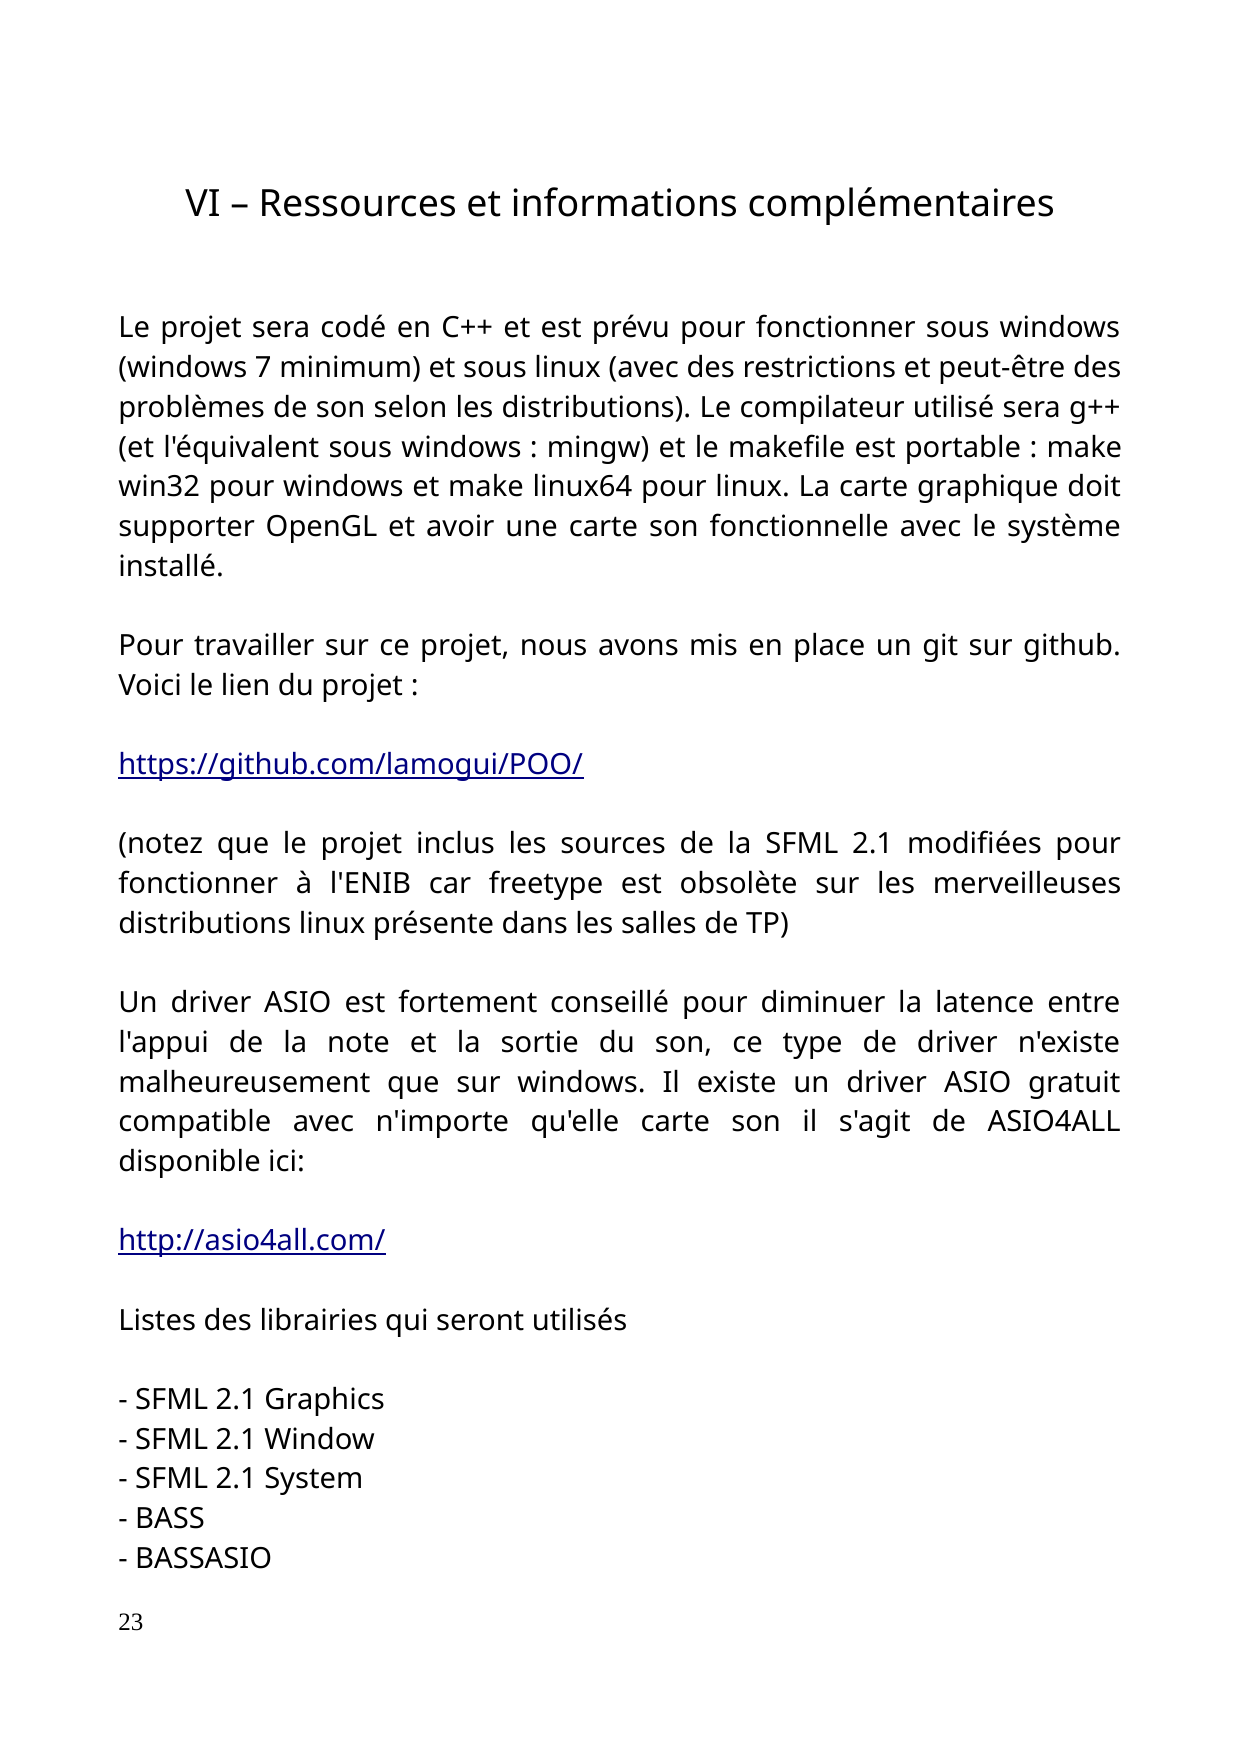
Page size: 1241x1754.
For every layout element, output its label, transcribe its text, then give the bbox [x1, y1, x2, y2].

text Un driver ASIO est fortement conseillé pour diminuer la latence entre l'appui de la note et la sortie du son, ce type de driver n'existe malheureusement que sur windows. Il existe un driver ASIO gratuit compatible avec n'importe qu'elle carte son il s'agit de ASIO4ALL disponible ici: [118, 981, 1122, 1180]
text Pour travailler sur ce projet, nous avons mis en place un git sur github. Voici le lien du projet : [118, 624, 1122, 704]
text (notez que le projet inclus les sources de la SFML 2.1 modifiées pour fonctionner à l'ENIB car freetype est obsolète sur les merveilleuses distributions linux présente dans les salles de TP) [118, 823, 1122, 942]
text Listes des librairies qui seront utilisés [118, 1299, 1122, 1339]
text - SFML 2.1 System [118, 1458, 1122, 1497]
text - SFML 2.1 Graphics [118, 1378, 1122, 1418]
text http://asio4all.com/ [118, 1219, 1122, 1259]
text VI – Ressources et informations complémentaires [118, 176, 1122, 227]
text Le projet sera codé en C++ et est prévu pour fonctionner sous windows (windows 7 minimum) et sous linux (avec des restrictions et peut-être des problèmes de son selon les distributions). Le compilateur utilisé sera g++ (et l'équivalent sous windows : mingw) et le makefile est portable : make win32 pour windows et make linux64 pour linux. La carte graphique doit supporter OpenGL et avoir une carte son fonctionnelle avec le système installé. [118, 307, 1122, 584]
text - BASSASIO [118, 1537, 1122, 1577]
text https://github.com/lamogui/POO/ [118, 743, 1122, 783]
text - BASS [118, 1497, 1122, 1537]
text - SFML 2.1 Window [118, 1418, 1122, 1458]
